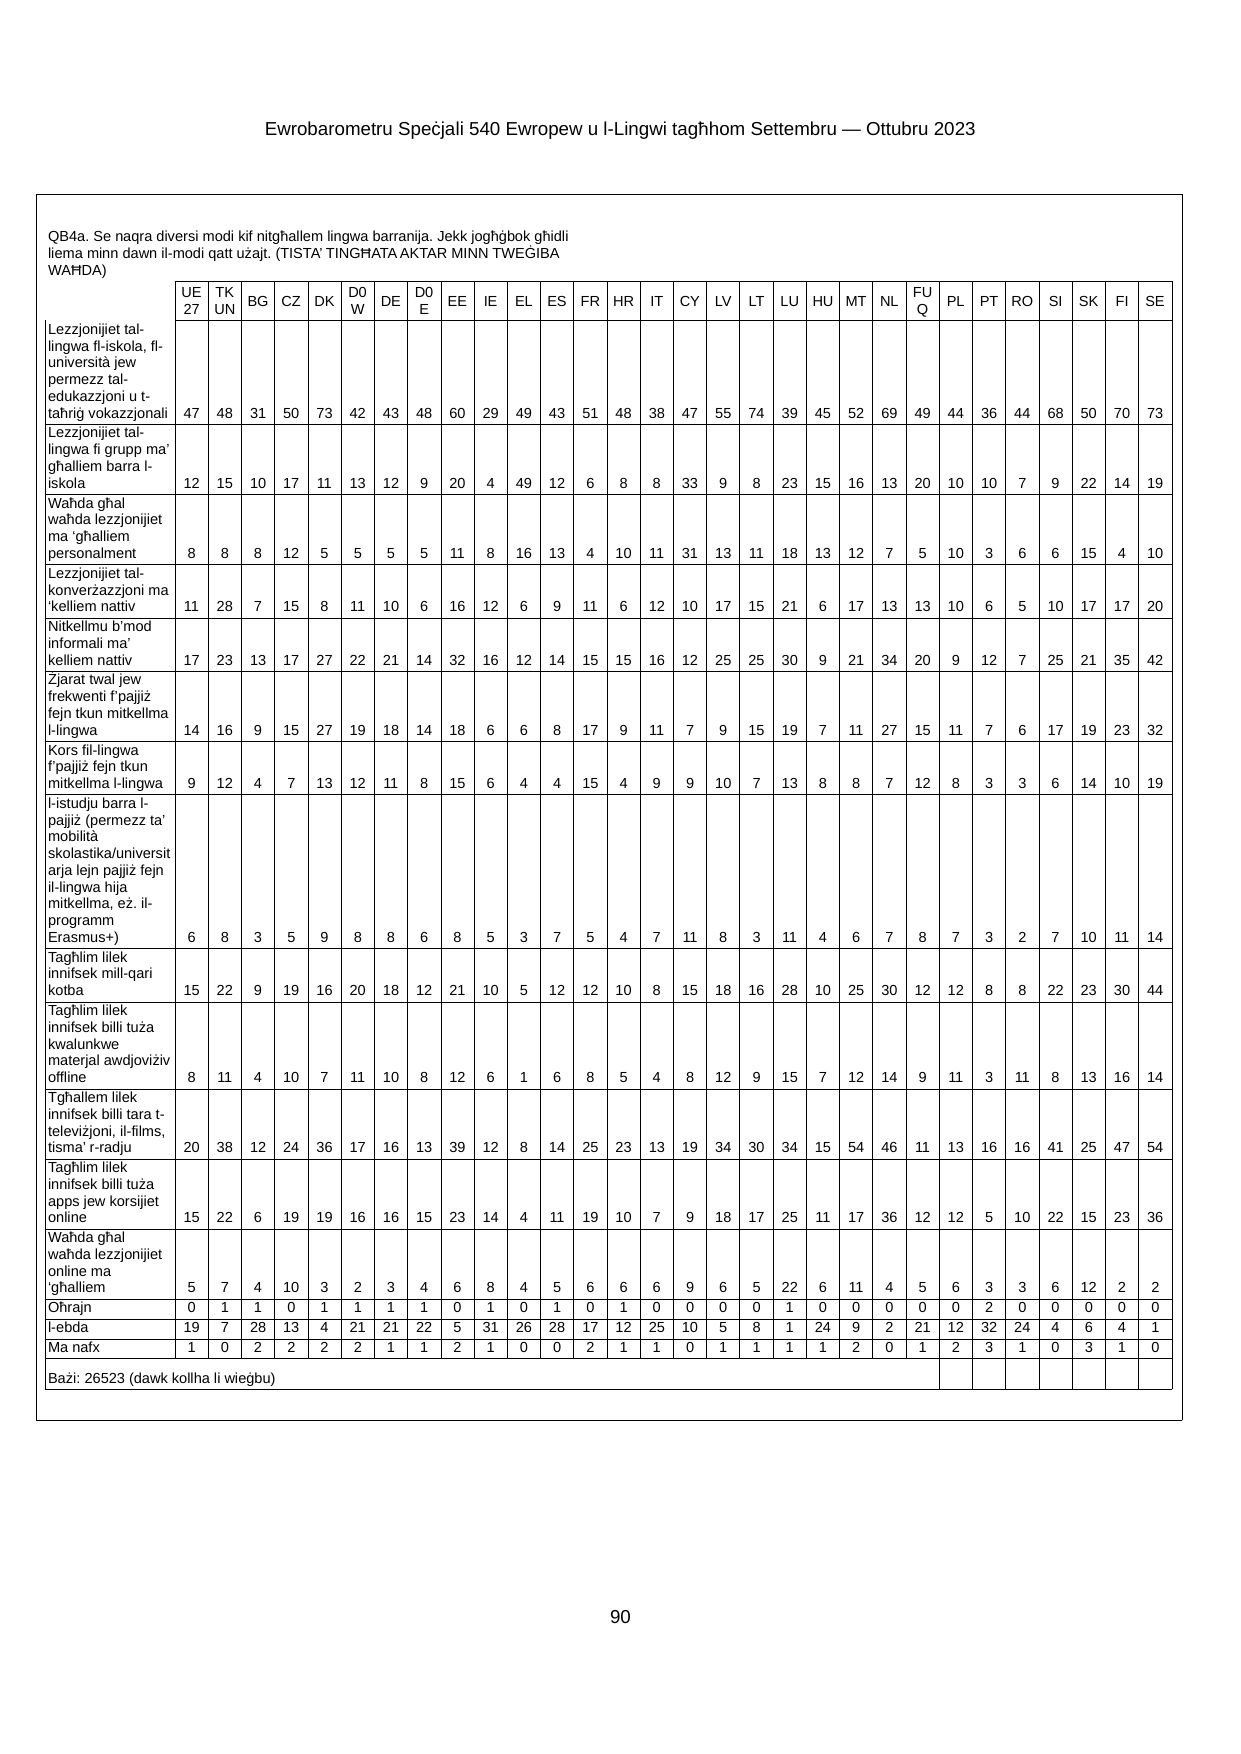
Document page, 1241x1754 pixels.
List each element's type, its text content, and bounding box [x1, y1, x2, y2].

table_cell ES [541, 282, 573, 320]
table_cell 10 [375, 1003, 407, 1088]
table_cell 6 [408, 565, 441, 618]
table_cell 10 [707, 742, 739, 794]
table_cell 17 [574, 672, 607, 741]
table_cell 47 [176, 321, 208, 424]
table_cell 20 [176, 1090, 208, 1159]
table_header [773, 225, 806, 281]
table_cell 5 [508, 949, 540, 1002]
table_cell 12 [475, 565, 507, 618]
table_cell 11 [342, 1003, 374, 1088]
table_cell 18 [375, 949, 407, 1002]
table_cell 26 [508, 1320, 540, 1338]
table_cell 0 [840, 1300, 872, 1319]
table_cell 6 [1006, 495, 1039, 564]
table_cell 8 [574, 1003, 607, 1088]
table_cell 7 [807, 672, 839, 741]
table_cell SK [1073, 282, 1105, 320]
table_cell 6 [242, 1160, 274, 1229]
table_cell 23 [1106, 1160, 1138, 1229]
table_cell 12 [541, 425, 573, 494]
table_cell 30 [740, 1090, 773, 1159]
table_cell 30 [873, 949, 906, 1002]
table_cell 2 [1106, 1230, 1138, 1299]
table_cell 13 [1073, 1003, 1105, 1088]
table_cell TKUN [209, 282, 241, 320]
table_cell DE [375, 282, 407, 320]
table_cell 6 [973, 565, 1005, 618]
table_cell 19 [275, 1160, 308, 1229]
table_cell 25 [840, 949, 872, 1002]
table_cell 1 [475, 1340, 507, 1358]
table_cell 23 [608, 1090, 640, 1159]
table_cell 18 [707, 949, 739, 1002]
table_cell 6 [707, 1230, 739, 1299]
table_cell 1 [342, 1300, 374, 1319]
table_cell 3 [309, 1230, 341, 1299]
table_cell 9 [807, 619, 839, 671]
table_cell CY [674, 282, 706, 320]
table_cell 15 [907, 672, 939, 741]
table_cell 7 [873, 495, 906, 564]
table_cell 8 [641, 949, 673, 1002]
table_cell [1006, 1359, 1039, 1389]
table_cell 12 [209, 742, 241, 794]
table_cell 21 [840, 619, 872, 671]
table_cell 11 [442, 495, 474, 564]
table_cell 2 [1139, 1230, 1172, 1299]
table_cell 8 [541, 672, 573, 741]
table_cell 6 [475, 1003, 507, 1088]
table_header [640, 225, 673, 281]
table_cell 28 [774, 949, 806, 1002]
table_cell 0 [907, 1300, 939, 1319]
table_cell D0W [342, 282, 374, 320]
table_cell 1 [1139, 1320, 1172, 1338]
table_cell 5 [541, 1230, 573, 1299]
table_cell 42 [342, 321, 374, 424]
table_cell 2 [309, 1340, 341, 1358]
table_cell 9 [309, 795, 341, 948]
table_cell 7 [275, 742, 308, 794]
table_header [1005, 225, 1039, 281]
table_cell 0 [1106, 1300, 1138, 1319]
table_cell 18 [774, 495, 806, 564]
table_cell D0E [408, 282, 441, 320]
table_cell 11 [342, 565, 374, 618]
table_cell 11 [309, 425, 341, 494]
table_cell 1 [608, 1340, 640, 1358]
table_cell 12 [508, 619, 540, 671]
table_cell 35 [1106, 619, 1138, 671]
table_cell 0 [1040, 1340, 1072, 1358]
table_cell 9 [674, 1230, 706, 1299]
table_cell 69 [873, 321, 906, 424]
table_cell 0 [674, 1340, 706, 1358]
table_cell 1 [209, 1300, 241, 1319]
table_cell 8 [707, 795, 739, 948]
table_cell [45, 281, 175, 320]
table_cell FR [574, 282, 607, 320]
table_cell 21 [375, 619, 407, 671]
table_cell 12 [940, 1160, 972, 1229]
table_cell 7 [1006, 619, 1039, 671]
table_cell 8 [740, 425, 773, 494]
table_cell 15 [740, 672, 773, 741]
table_cell 9 [608, 672, 640, 741]
table_header [1138, 225, 1172, 281]
table_cell 12 [475, 1090, 507, 1159]
table_cell Kors fil-lingwa f’pajjiż fejn tkun mitkellma l-lingwa [46, 742, 175, 794]
table_cell 32 [973, 1320, 1005, 1338]
table_cell 0 [176, 1300, 208, 1319]
table_cell 9 [707, 425, 739, 494]
table_cell 19 [774, 672, 806, 741]
table_cell 10 [940, 425, 972, 494]
table_cell Nitkellmu b’mod informali ma’ kelliem nattiv [46, 619, 175, 671]
table_cell 18 [707, 1160, 739, 1229]
table_header [873, 225, 906, 281]
table_cell 0 [873, 1300, 906, 1319]
table_cell 14 [541, 619, 573, 671]
table_cell 11 [674, 795, 706, 948]
table_cell 36 [309, 1090, 341, 1159]
table_cell 11 [940, 1003, 972, 1088]
table_cell 15 [176, 949, 208, 1002]
table_cell 22 [774, 1230, 806, 1299]
table_cell 1 [774, 1340, 806, 1358]
table_cell 3 [973, 1340, 1005, 1358]
table_cell 1 [740, 1340, 773, 1358]
table_cell 21 [442, 949, 474, 1002]
table_cell 6 [475, 672, 507, 741]
table_cell 5 [309, 495, 341, 564]
table_cell 20 [442, 425, 474, 494]
table_cell 0 [508, 1340, 540, 1358]
table_header [1072, 225, 1105, 281]
table_cell 5 [342, 495, 374, 564]
table_cell 3 [242, 795, 274, 948]
table_cell 7 [1006, 425, 1039, 494]
table_cell 13 [774, 742, 806, 794]
table_cell 1 [774, 1300, 806, 1319]
table_header [972, 225, 1005, 281]
table_cell 4 [574, 495, 607, 564]
table_cell 3 [375, 1230, 407, 1299]
table_cell 17 [574, 1320, 607, 1338]
table_cell 25 [641, 1320, 673, 1338]
table_cell 9 [1040, 425, 1072, 494]
table_cell 4 [873, 1230, 906, 1299]
table_cell 14 [541, 1090, 573, 1159]
table_cell 42 [1139, 619, 1172, 671]
table_cell Waħda għal waħda lezzjonijiet ma ‘għalliem personalment [46, 495, 175, 564]
table_cell 23 [209, 619, 241, 671]
table_cell 8 [475, 1230, 507, 1299]
table_cell 4 [608, 742, 640, 794]
table_cell 9 [740, 1003, 773, 1088]
table_cell 22 [1040, 949, 1072, 1002]
table_cell 1 [242, 1300, 274, 1319]
table_cell 8 [375, 795, 407, 948]
table_cell 3 [973, 495, 1005, 564]
table_cell 6 [840, 795, 872, 948]
table_cell 15 [275, 565, 308, 618]
table_cell 19 [176, 1320, 208, 1338]
table_cell Żjarat twal jew frekwenti f’pajjiż fejn tkun mitkellma l-lingwa [46, 672, 175, 741]
table_cell 7 [209, 1320, 241, 1338]
table_cell 12 [608, 1320, 640, 1338]
table_cell 27 [309, 672, 341, 741]
table_cell 16 [973, 1090, 1005, 1159]
table_cell 0 [707, 1300, 739, 1319]
table_cell 6 [1040, 742, 1072, 794]
table_header [607, 225, 640, 281]
table_cell 6 [574, 425, 607, 494]
table_cell 3 [973, 1003, 1005, 1088]
table_cell 9 [242, 949, 274, 1002]
table_cell 13 [641, 1090, 673, 1159]
table_cell 74 [740, 321, 773, 424]
table_cell 16 [475, 619, 507, 671]
table_cell 12 [375, 425, 407, 494]
table_cell UE27 [176, 282, 208, 320]
table_cell 8 [940, 742, 972, 794]
table_cell 34 [774, 1090, 806, 1159]
table_cell 6 [608, 565, 640, 618]
table_cell 10 [1006, 1160, 1039, 1229]
table_cell NL [873, 282, 906, 320]
table_cell 4 [242, 742, 274, 794]
table_cell 5 [442, 1320, 474, 1338]
table_cell 10 [1106, 742, 1138, 794]
table_cell 16 [840, 425, 872, 494]
table_cell 10 [608, 1160, 640, 1229]
table_cell 6 [1040, 1230, 1072, 1299]
table_cell 15 [608, 619, 640, 671]
table_cell 9 [940, 619, 972, 671]
table_cell 13 [242, 619, 274, 671]
table_cell 8 [176, 495, 208, 564]
table_cell 16 [309, 949, 341, 1002]
table_cell 4 [1106, 1320, 1138, 1338]
table_cell 23 [774, 425, 806, 494]
table_cell 20 [1139, 565, 1172, 618]
table_cell 11 [1106, 795, 1138, 948]
table_cell 4 [641, 1003, 673, 1088]
table_cell 7 [541, 795, 573, 948]
table_cell 7 [209, 1230, 241, 1299]
table_cell 11 [641, 495, 673, 564]
table_cell 8 [176, 1003, 208, 1088]
table_cell 11 [209, 1003, 241, 1088]
table_cell 39 [442, 1090, 474, 1159]
table_cell 44 [940, 321, 972, 424]
table_cell PT [973, 282, 1005, 320]
table_cell 7 [242, 565, 274, 618]
table_cell 7 [674, 672, 706, 741]
table_cell 20 [907, 425, 939, 494]
table_cell 34 [707, 1090, 739, 1159]
table_cell Lezzjonijiet tal-lingwa fl-iskola, fl-università jew permezz tal-edukazzjoni u t-taħriġ vokazzjonali [46, 320, 175, 424]
table_cell 13 [807, 495, 839, 564]
table_cell 39 [774, 321, 806, 424]
table_cell [1040, 1359, 1072, 1389]
table_cell 13 [707, 495, 739, 564]
table_cell 13 [309, 742, 341, 794]
table_cell 1 [408, 1340, 441, 1358]
table_cell 73 [309, 321, 341, 424]
table_cell 9 [242, 672, 274, 741]
table_cell 5 [740, 1230, 773, 1299]
table_cell 1 [375, 1340, 407, 1358]
table_cell 11 [1006, 1003, 1039, 1088]
table_cell 22 [1040, 1160, 1072, 1229]
table_cell 2 [940, 1340, 972, 1358]
table_cell 17 [275, 619, 308, 671]
table_cell 33 [674, 425, 706, 494]
table_cell 25 [707, 619, 739, 671]
table_cell 4 [1040, 1320, 1072, 1338]
table_cell 3 [1073, 1340, 1105, 1358]
table_cell 0 [674, 1300, 706, 1319]
table_cell 6 [508, 672, 540, 741]
table_cell 0 [209, 1340, 241, 1358]
table_cell 11 [774, 795, 806, 948]
table_cell 4 [242, 1230, 274, 1299]
table_cell 23 [442, 1160, 474, 1229]
table_header [839, 225, 872, 281]
table_cell 6 [940, 1230, 972, 1299]
table_cell 44 [1006, 321, 1039, 424]
table_cell 15 [774, 1003, 806, 1088]
table_cell 19 [342, 672, 374, 741]
table_cell 19 [1139, 742, 1172, 794]
table_cell CZ [275, 282, 308, 320]
table_cell 36 [873, 1160, 906, 1229]
table_cell Lezzjonijiet tal-konverżazzjoni ma ‘kelliem nattiv [46, 565, 175, 618]
table_cell 28 [541, 1320, 573, 1338]
table_cell 10 [475, 949, 507, 1002]
table_cell 5 [1006, 565, 1039, 618]
table_cell 12 [275, 495, 308, 564]
table_cell 11 [375, 742, 407, 794]
table_cell 10 [375, 565, 407, 618]
table_cell 6 [641, 1230, 673, 1299]
table_cell 28 [242, 1320, 274, 1338]
table_cell 14 [1073, 742, 1105, 794]
table_cell 48 [209, 321, 241, 424]
table_cell 5 [608, 1003, 640, 1088]
table_cell 8 [1040, 1003, 1072, 1088]
table_cell 5 [707, 1320, 739, 1338]
table_cell 46 [873, 1090, 906, 1159]
table_cell 7 [641, 1160, 673, 1229]
table_cell HU [807, 282, 839, 320]
table_cell 6 [807, 565, 839, 618]
table_cell 24 [275, 1090, 308, 1159]
table_cell 7 [807, 1003, 839, 1088]
table_cell [1073, 1359, 1105, 1389]
table_cell 1 [641, 1340, 673, 1358]
table_cell 10 [674, 565, 706, 618]
table_cell 43 [375, 321, 407, 424]
table_cell 4 [408, 1230, 441, 1299]
table_cell 54 [1139, 1090, 1172, 1159]
table_cell 15 [574, 619, 607, 671]
table_cell 12 [907, 949, 939, 1002]
table_cell 18 [442, 672, 474, 741]
table_cell 16 [740, 949, 773, 1002]
table_cell 2 [275, 1340, 308, 1358]
table_cell 10 [940, 495, 972, 564]
table_cell 27 [309, 619, 341, 671]
table_cell 1 [176, 1340, 208, 1358]
table_cell 17 [1073, 565, 1105, 618]
table_cell 1 [309, 1300, 341, 1319]
table_cell 23 [1106, 672, 1138, 741]
table_cell 8 [907, 795, 939, 948]
table_cell 29 [475, 321, 507, 424]
table_cell 48 [608, 321, 640, 424]
table_cell BG [242, 282, 274, 320]
table_cell 16 [1106, 1003, 1138, 1088]
table_cell 6 [408, 795, 441, 948]
table_cell 50 [275, 321, 308, 424]
table_cell 4 [508, 1230, 540, 1299]
table_cell 30 [774, 619, 806, 671]
table_header [939, 225, 972, 281]
table_cell LT [740, 282, 773, 320]
table_cell 9 [541, 565, 573, 618]
table_cell 17 [840, 565, 872, 618]
table_cell 12 [1073, 1230, 1105, 1299]
table_cell 12 [442, 1003, 474, 1088]
table_cell 15 [275, 672, 308, 741]
table_cell 17 [840, 1160, 872, 1229]
table_cell 10 [1073, 795, 1105, 948]
table_cell 12 [907, 742, 939, 794]
table_cell 3 [1006, 742, 1039, 794]
table_cell 12 [342, 742, 374, 794]
table_cell 9 [674, 1160, 706, 1229]
table_cell 22 [408, 1320, 441, 1338]
table_cell 25 [774, 1160, 806, 1229]
table_cell 0 [1006, 1300, 1039, 1319]
table_cell 41 [1040, 1090, 1072, 1159]
table_cell 13 [873, 425, 906, 494]
table_cell 0 [740, 1300, 773, 1319]
table_cell 7 [940, 795, 972, 948]
table_cell 12 [541, 949, 573, 1002]
table_cell 7 [641, 795, 673, 948]
table_cell 17 [740, 1160, 773, 1229]
table_cell 49 [508, 425, 540, 494]
table_cell 0 [574, 1300, 607, 1319]
table_cell 20 [907, 619, 939, 671]
table_cell 47 [674, 321, 706, 424]
table_cell 5 [275, 795, 308, 948]
table_cell 15 [807, 1090, 839, 1159]
table_cell 12 [940, 949, 972, 1002]
table_cell 1 [907, 1340, 939, 1358]
table_cell 13 [408, 1090, 441, 1159]
table_header [740, 225, 773, 281]
table_cell 21 [375, 1320, 407, 1338]
table_cell 6 [176, 795, 208, 948]
table_cell 14 [1139, 795, 1172, 948]
table_cell Oħrajn [46, 1300, 175, 1319]
table_header [574, 225, 607, 281]
table_cell 6 [807, 1230, 839, 1299]
table_cell 16 [1006, 1090, 1039, 1159]
table_cell 3 [973, 795, 1005, 948]
table_cell 6 [608, 1230, 640, 1299]
table_cell 12 [840, 1003, 872, 1088]
table_cell 27 [873, 672, 906, 741]
table_cell 2 [973, 1300, 1005, 1319]
table_cell 16 [375, 1090, 407, 1159]
table_cell 13 [940, 1090, 972, 1159]
table_cell 8 [1006, 949, 1039, 1002]
table_cell 70 [1106, 321, 1138, 424]
table_cell 49 [508, 321, 540, 424]
table_cell 9 [907, 1003, 939, 1088]
table_cell 31 [674, 495, 706, 564]
table_cell 12 [242, 1090, 274, 1159]
table_cell 3 [1006, 1230, 1039, 1299]
table_cell 8 [342, 795, 374, 948]
table_cell IT [641, 282, 673, 320]
table_cell 10 [608, 495, 640, 564]
table_cell IE [475, 282, 507, 320]
table_cell 1 [408, 1300, 441, 1319]
table_cell 3 [508, 795, 540, 948]
table_cell 5 [907, 1230, 939, 1299]
table_cell 20 [342, 949, 374, 1002]
table_cell 7 [309, 1003, 341, 1088]
table_cell 8 [442, 795, 474, 948]
table_cell 14 [1139, 1003, 1172, 1088]
table_cell 36 [1139, 1160, 1172, 1229]
table_cell Tagħlim lilek innifsek billi tuża apps jew korsijiet online [46, 1160, 175, 1229]
table_cell 32 [1139, 672, 1172, 741]
table_cell 11 [907, 1090, 939, 1159]
table_cell Bażi: 26523 (dawk kollha li wieġbu) [46, 1359, 939, 1389]
table_cell [1106, 1359, 1138, 1389]
table_cell 5 [907, 495, 939, 564]
table_cell 15 [1073, 495, 1105, 564]
table_cell 0 [1040, 1300, 1072, 1319]
table_cell 11 [541, 1160, 573, 1229]
table_cell 24 [1006, 1320, 1039, 1338]
table_cell 68 [1040, 321, 1072, 424]
table_cell 1 [541, 1300, 573, 1319]
table_cell 14 [873, 1003, 906, 1088]
table_cell 10 [1040, 565, 1072, 618]
table_cell 8 [408, 1003, 441, 1088]
table_cell DK [309, 282, 341, 320]
table_cell 17 [707, 565, 739, 618]
table_cell EL [508, 282, 540, 320]
table_cell Lezzjonijiet tal-lingwa fi grupp ma’ għalliem barra l-iskola [46, 425, 175, 494]
table_cell 73 [1139, 321, 1172, 424]
table_cell 52 [840, 321, 872, 424]
table_cell 60 [442, 321, 474, 424]
table_cell 1 [1006, 1340, 1039, 1358]
table_cell 13 [907, 565, 939, 618]
table_header [806, 225, 839, 281]
table_cell 11 [840, 1230, 872, 1299]
table_cell Tagħlim lilek innifsek mill-qari kotba [46, 949, 175, 1002]
table_cell 12 [176, 425, 208, 494]
table_cell 6 [1006, 672, 1039, 741]
table_cell 25 [574, 1090, 607, 1159]
table_cell 47 [1106, 1090, 1138, 1159]
table_cell 17 [342, 1090, 374, 1159]
table_cell 0 [508, 1300, 540, 1319]
table_cell 0 [1073, 1300, 1105, 1319]
table_cell LU [774, 282, 806, 320]
table_cell 6 [574, 1230, 607, 1299]
table_cell 11 [740, 495, 773, 564]
table_cell 10 [608, 949, 640, 1002]
table_cell 0 [807, 1300, 839, 1319]
table_cell 18 [375, 672, 407, 741]
table_cell 5 [973, 1160, 1005, 1229]
table_cell 8 [408, 742, 441, 794]
table_cell 4 [807, 795, 839, 948]
table_cell 2 [342, 1340, 374, 1358]
table_cell 3 [973, 1230, 1005, 1299]
table_cell 16 [641, 619, 673, 671]
table_cell 2 [1006, 795, 1039, 948]
table_cell RO [1006, 282, 1039, 320]
table_cell 11 [940, 672, 972, 741]
table_cell 8 [608, 425, 640, 494]
table_cell 3 [740, 795, 773, 948]
table_cell HR [608, 282, 640, 320]
table_cell Tagħlim lilek innifsek billi tuża kwalunkwe materjal awdjoviżiv offline [46, 1003, 175, 1088]
table_cell l-ebda [46, 1320, 175, 1338]
table_cell 1 [375, 1300, 407, 1319]
table_cell 15 [442, 742, 474, 794]
table_cell 13 [275, 1320, 308, 1338]
table_cell 1 [608, 1300, 640, 1319]
table_cell 11 [807, 1160, 839, 1229]
table_cell MT [840, 282, 872, 320]
table_cell 6 [1073, 1320, 1105, 1338]
table_cell 5 [375, 495, 407, 564]
table_cell 9 [176, 742, 208, 794]
table_cell 9 [707, 672, 739, 741]
table_cell 7 [1040, 795, 1072, 948]
table_cell 6 [1040, 495, 1072, 564]
table_cell 0 [442, 1300, 474, 1319]
table_cell 4 [508, 1160, 540, 1229]
table_cell 2 [574, 1340, 607, 1358]
table_cell 25 [740, 619, 773, 671]
table_cell 14 [408, 619, 441, 671]
table_cell 12 [940, 1320, 972, 1338]
table_cell 8 [475, 495, 507, 564]
table_cell 10 [940, 565, 972, 618]
table_cell 1 [707, 1340, 739, 1358]
table_cell 7 [740, 742, 773, 794]
table_cell 51 [574, 321, 607, 424]
table_cell 17 [176, 619, 208, 671]
table_cell 14 [408, 672, 441, 741]
table_cell 4 [309, 1320, 341, 1338]
table_cell 14 [1106, 425, 1138, 494]
table_cell 48 [408, 321, 441, 424]
table_cell 2 [342, 1230, 374, 1299]
table_cell 16 [375, 1160, 407, 1229]
table_cell 6 [442, 1230, 474, 1299]
table_cell 28 [209, 565, 241, 618]
table_cell 2 [242, 1340, 274, 1358]
table_cell 43 [541, 321, 573, 424]
table_cell 21 [774, 565, 806, 618]
table_cell 5 [574, 795, 607, 948]
table_cell 19 [1073, 672, 1105, 741]
table_cell 32 [442, 619, 474, 671]
table_cell 11 [176, 565, 208, 618]
table_cell [940, 1359, 972, 1389]
table_cell 36 [973, 321, 1005, 424]
table_cell 8 [674, 1003, 706, 1088]
table_cell FI [1106, 282, 1138, 320]
table_cell 6 [475, 742, 507, 794]
table_cell 10 [242, 425, 274, 494]
table_header [706, 225, 739, 281]
table_cell 19 [1139, 425, 1172, 494]
table_cell 55 [707, 321, 739, 424]
table_cell Tgħallem lilek innifsek billi tara t-televiżjoni, il-films, tisma’ r-radju [46, 1090, 175, 1159]
table_cell 5 [408, 495, 441, 564]
table_cell 13 [873, 565, 906, 618]
table_cell 9 [641, 742, 673, 794]
table_cell 11 [840, 672, 872, 741]
table_cell 9 [674, 742, 706, 794]
table_cell 24 [807, 1320, 839, 1338]
table_cell 8 [209, 495, 241, 564]
table_cell 15 [176, 1160, 208, 1229]
table_cell 21 [907, 1320, 939, 1338]
table_cell 15 [574, 742, 607, 794]
table_cell 12 [973, 619, 1005, 671]
table_header [1105, 225, 1138, 281]
table_header [1039, 225, 1072, 281]
table_cell 4 [608, 795, 640, 948]
table_cell 10 [807, 949, 839, 1002]
table_cell 8 [807, 742, 839, 794]
table_cell 4 [541, 742, 573, 794]
table_cell 8 [840, 742, 872, 794]
table_cell 19 [275, 949, 308, 1002]
table_cell 11 [574, 565, 607, 618]
table_cell 4 [242, 1003, 274, 1088]
table_cell 0 [275, 1300, 308, 1319]
table_cell 1 [475, 1300, 507, 1319]
table_cell 0 [1139, 1340, 1172, 1358]
table_cell 0 [940, 1300, 972, 1319]
table_cell FUQ [907, 282, 939, 320]
table_cell 0 [641, 1300, 673, 1319]
table_cell 16 [508, 495, 540, 564]
table_cell 10 [275, 1230, 308, 1299]
table_cell 50 [1073, 321, 1105, 424]
table_cell 17 [1040, 672, 1072, 741]
table_cell 31 [475, 1320, 507, 1338]
table_cell EE [442, 282, 474, 320]
table_cell 23 [1073, 949, 1105, 1002]
table_cell 21 [1073, 619, 1105, 671]
table_cell 12 [408, 949, 441, 1002]
table_cell 8 [973, 949, 1005, 1002]
table_cell 11 [641, 672, 673, 741]
table_cell 2 [442, 1340, 474, 1358]
table_cell 54 [840, 1090, 872, 1159]
table_cell 10 [973, 425, 1005, 494]
table_cell 22 [342, 619, 374, 671]
table_cell 7 [873, 742, 906, 794]
table_cell 4 [508, 742, 540, 794]
table_cell [1139, 1359, 1172, 1389]
table_cell 1 [807, 1340, 839, 1358]
table_cell 25 [1073, 1090, 1105, 1159]
table_cell 14 [176, 672, 208, 741]
table_cell 15 [408, 1160, 441, 1229]
table_cell 10 [275, 1003, 308, 1088]
table_cell 30 [1106, 949, 1138, 1002]
table_cell 6 [541, 1003, 573, 1088]
table_cell 4 [1106, 495, 1138, 564]
table_cell l-istudju barra l-pajjiż (permezz ta’ mobilità skolastika/universitarja lejn pajjiż fejn il-lingwa hija mitkellma, eż. il-programm Erasmus+) [46, 795, 175, 948]
table_cell 8 [242, 495, 274, 564]
table_cell 16 [442, 565, 474, 618]
table_cell 13 [541, 495, 573, 564]
table_cell 8 [508, 1090, 540, 1159]
table_cell LV [707, 282, 739, 320]
table_cell 25 [1040, 619, 1072, 671]
table_cell 8 [209, 795, 241, 948]
table_cell PL [940, 282, 972, 320]
table_cell 14 [475, 1160, 507, 1229]
table_cell 44 [1139, 949, 1172, 1002]
table_cell 2 [873, 1320, 906, 1338]
table_cell 5 [475, 795, 507, 948]
table_cell 12 [907, 1160, 939, 1229]
table_cell 0 [873, 1340, 906, 1358]
table_cell 19 [674, 1090, 706, 1159]
table_cell 12 [674, 619, 706, 671]
table_cell 1 [774, 1320, 806, 1338]
table_cell 0 [541, 1340, 573, 1358]
table_cell 4 [475, 425, 507, 494]
table_cell 17 [275, 425, 308, 494]
table_header [673, 225, 706, 281]
table_cell 34 [873, 619, 906, 671]
table_cell 0 [1139, 1300, 1172, 1319]
table_cell 2 [840, 1340, 872, 1358]
table_cell 22 [209, 1160, 241, 1229]
table_cell 15 [674, 949, 706, 1002]
table_cell 12 [707, 1003, 739, 1088]
table_cell 9 [408, 425, 441, 494]
table_cell 12 [641, 565, 673, 618]
table_cell 38 [209, 1090, 241, 1159]
table_header QB4a. Se naqra diversi modi kif nitgħallem lingwa barranija. Jekk jogħġbok għidli liema minn dawn il-modi qatt użajt. (TISTA’ TINGĦATA AKTAR MINN TWEĠIBA WAĦDA) [45, 225, 573, 281]
table_cell 15 [209, 425, 241, 494]
table_cell 31 [242, 321, 274, 424]
table_cell 1 [1106, 1340, 1138, 1358]
table_cell 12 [840, 495, 872, 564]
table_cell 7 [973, 672, 1005, 741]
table_cell Waħda għal waħda lezzjonijiet online ma ‘għalliem [46, 1230, 175, 1299]
table_cell 5 [176, 1230, 208, 1299]
table_cell 1 [508, 1003, 540, 1088]
table_cell 45 [807, 321, 839, 424]
table_cell 21 [342, 1320, 374, 1338]
table_cell 3 [973, 742, 1005, 794]
table_cell 17 [1106, 565, 1138, 618]
table_cell 9 [840, 1320, 872, 1338]
table_cell [973, 1359, 1005, 1389]
table_cell 15 [1073, 1160, 1105, 1229]
table_cell 19 [309, 1160, 341, 1229]
table_cell 16 [209, 672, 241, 741]
table_cell 19 [574, 1160, 607, 1229]
table_cell SE [1139, 282, 1172, 320]
table_cell 10 [674, 1320, 706, 1338]
table_cell 22 [209, 949, 241, 1002]
table_cell 10 [1139, 495, 1172, 564]
table_cell SI [1040, 282, 1072, 320]
table_cell 8 [740, 1320, 773, 1338]
table_header [906, 225, 939, 281]
table_cell 38 [641, 321, 673, 424]
table_cell 15 [807, 425, 839, 494]
table_cell 15 [740, 565, 773, 618]
table_cell 16 [342, 1160, 374, 1229]
table_cell 12 [574, 949, 607, 1002]
table_cell 7 [873, 795, 906, 948]
table_cell 22 [1073, 425, 1105, 494]
table_cell Ma nafx [46, 1340, 175, 1358]
table_cell 8 [309, 565, 341, 618]
table_cell 13 [342, 425, 374, 494]
table_cell 6 [508, 565, 540, 618]
table_cell 8 [641, 425, 673, 494]
table_cell 49 [907, 321, 939, 424]
